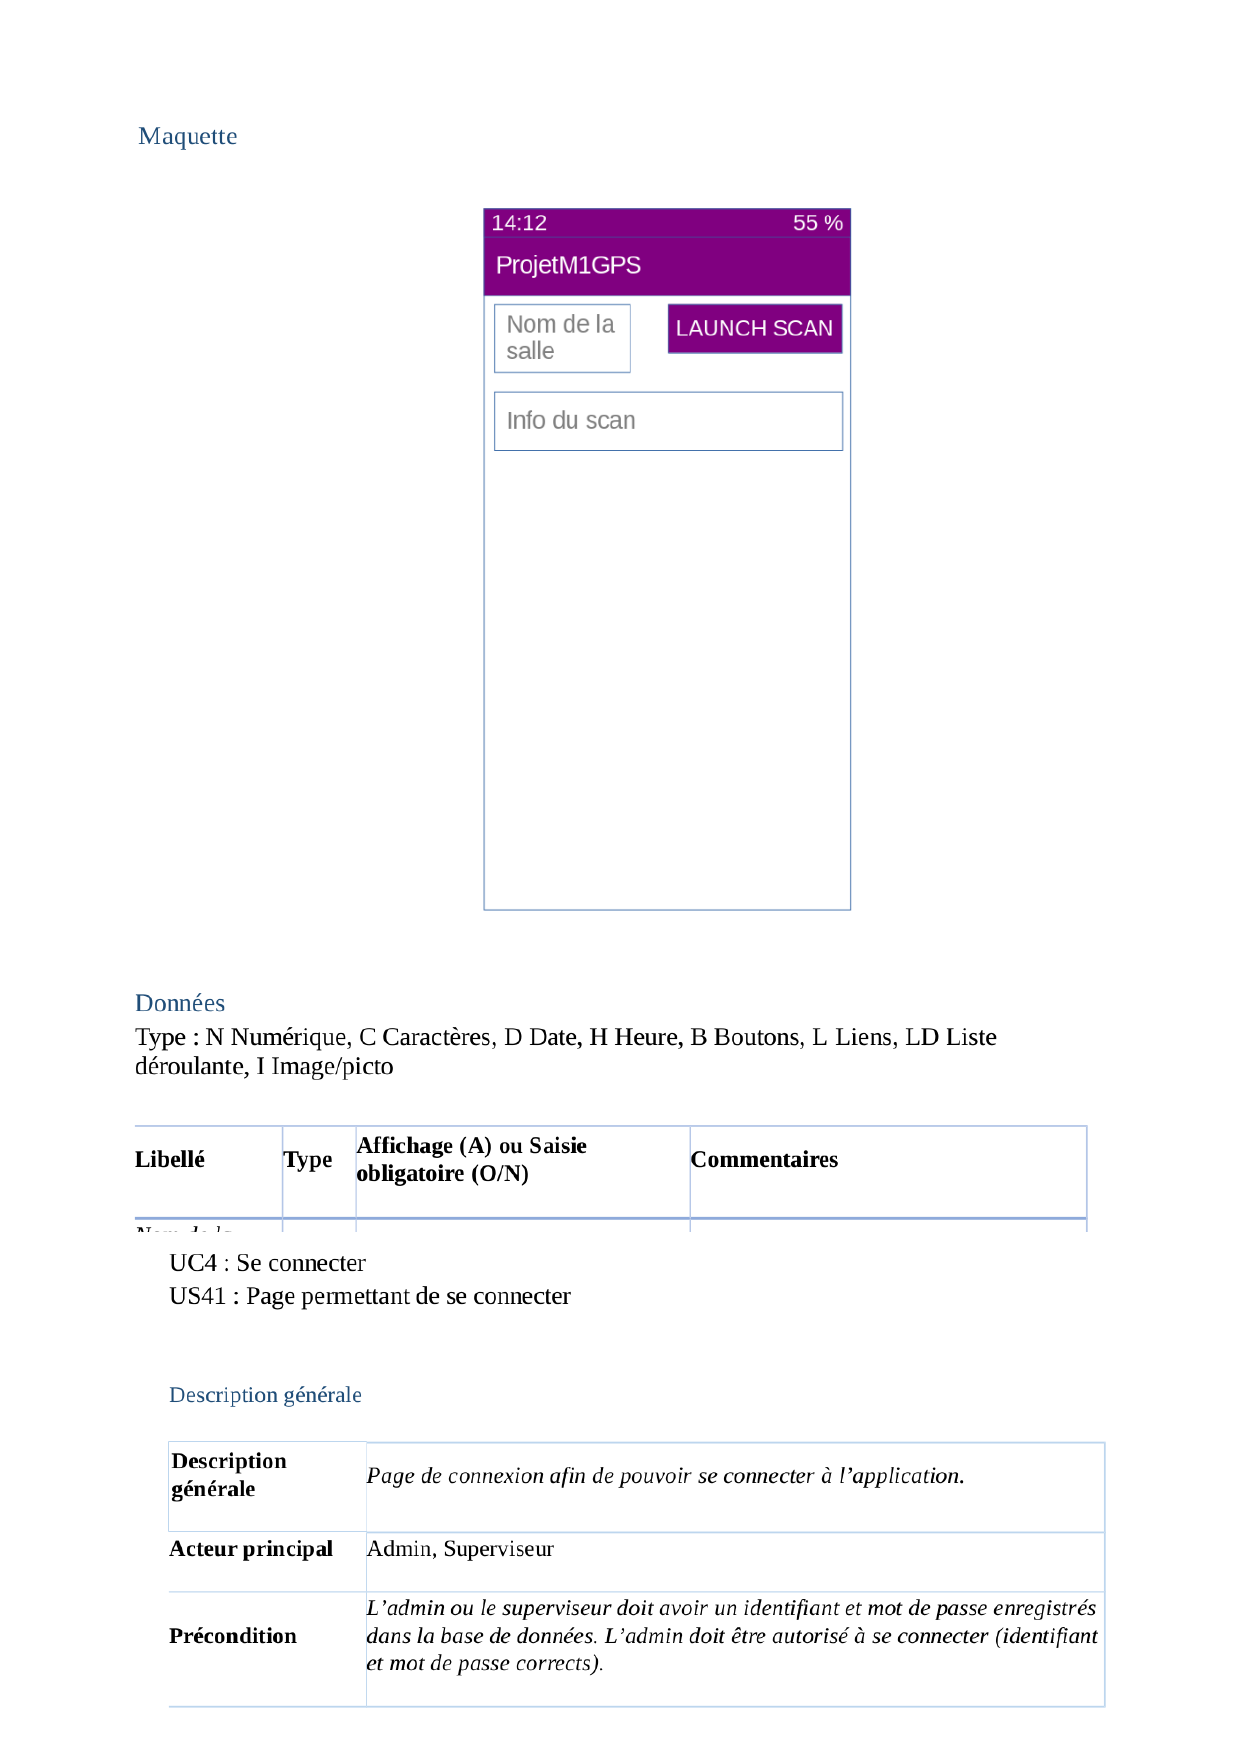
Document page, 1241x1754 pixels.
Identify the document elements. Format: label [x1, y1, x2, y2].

picture [110, 972, 1137, 1754]
picture [118, 118, 1123, 967]
